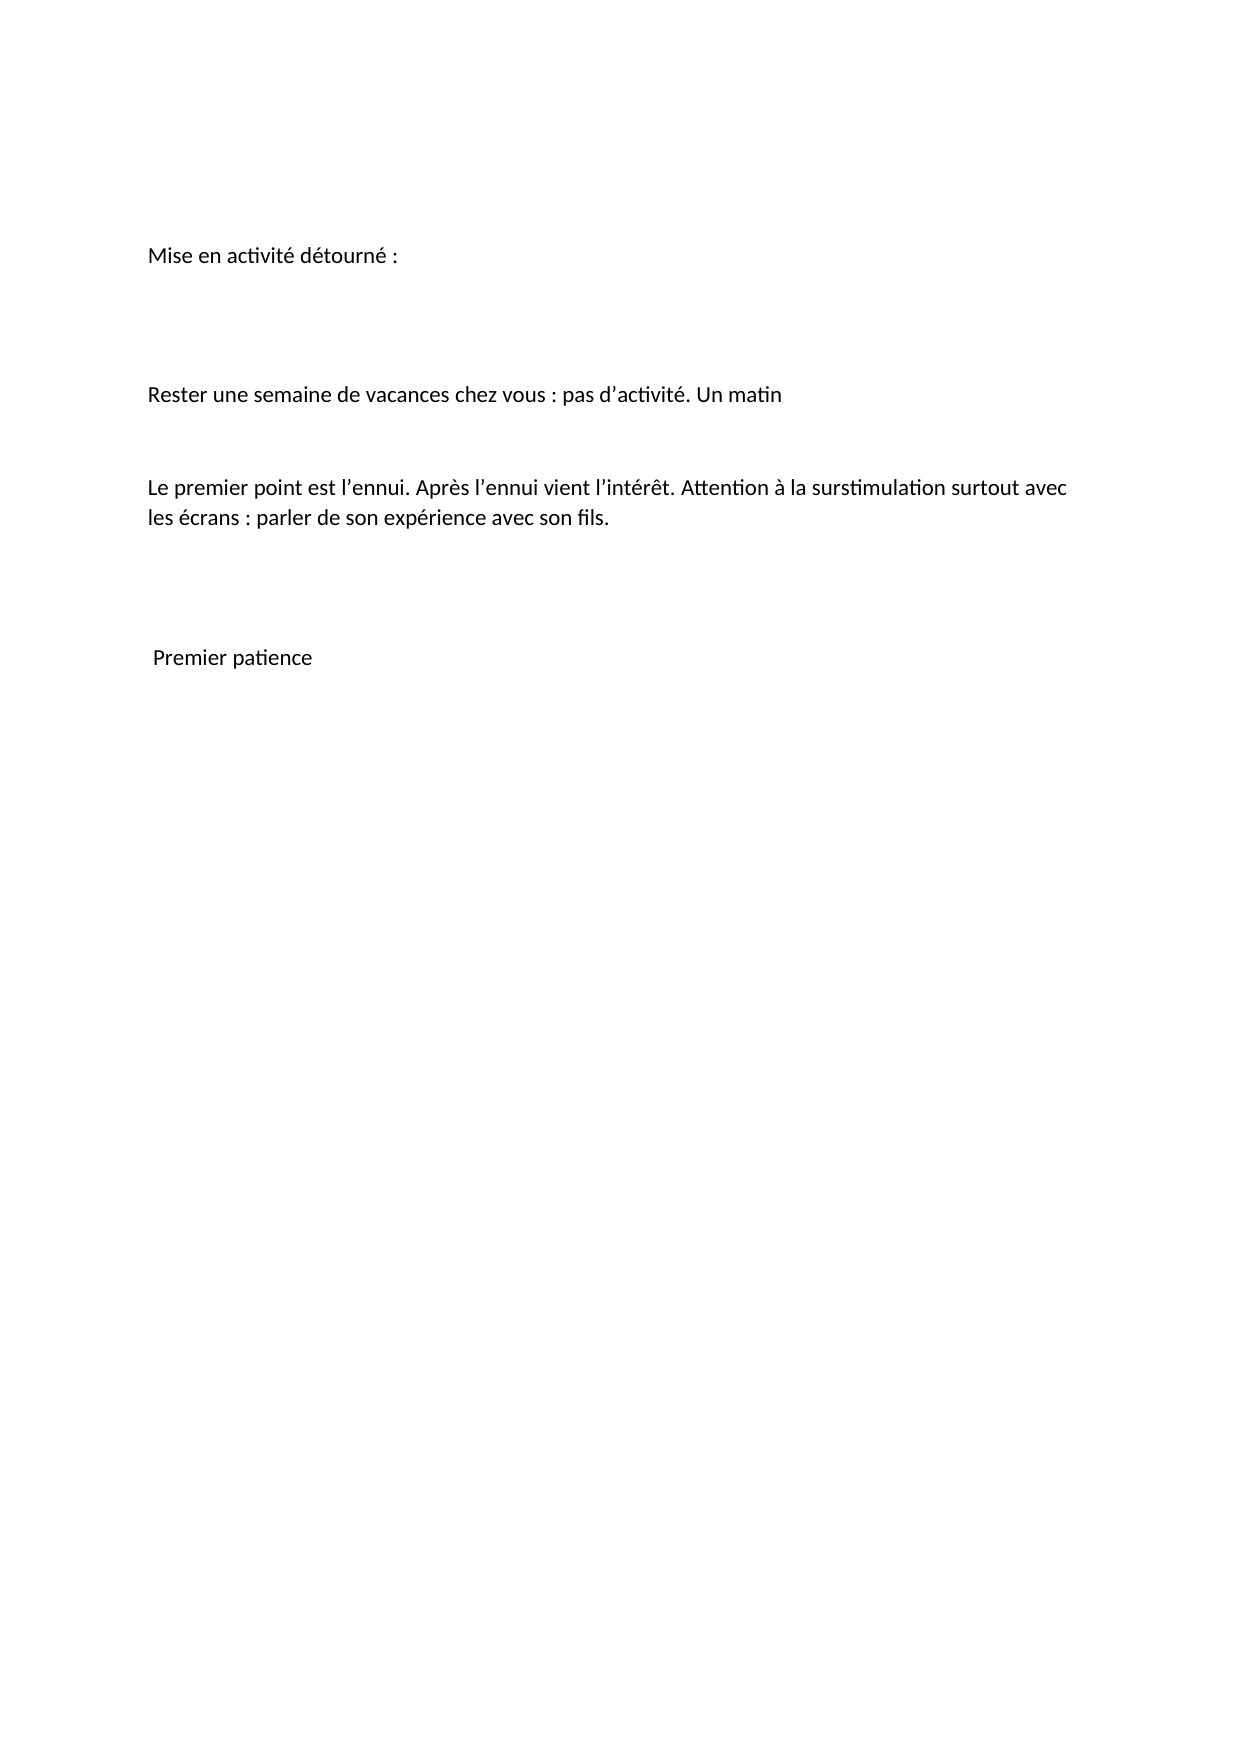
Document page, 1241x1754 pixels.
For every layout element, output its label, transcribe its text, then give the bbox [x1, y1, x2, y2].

text Mise en activité détourné : [148, 241, 1093, 269]
text Rester une semaine de vacances chez vous : pas d’activité. Un matin [148, 380, 1093, 408]
text Le premier point est l’ennui. Après l’ennui vient l’intérêt. Attention à la surstimulation surtout avec les écrans : parler de son expérience avec son fils. [148, 473, 1093, 531]
text Premier patience [148, 643, 1093, 671]
